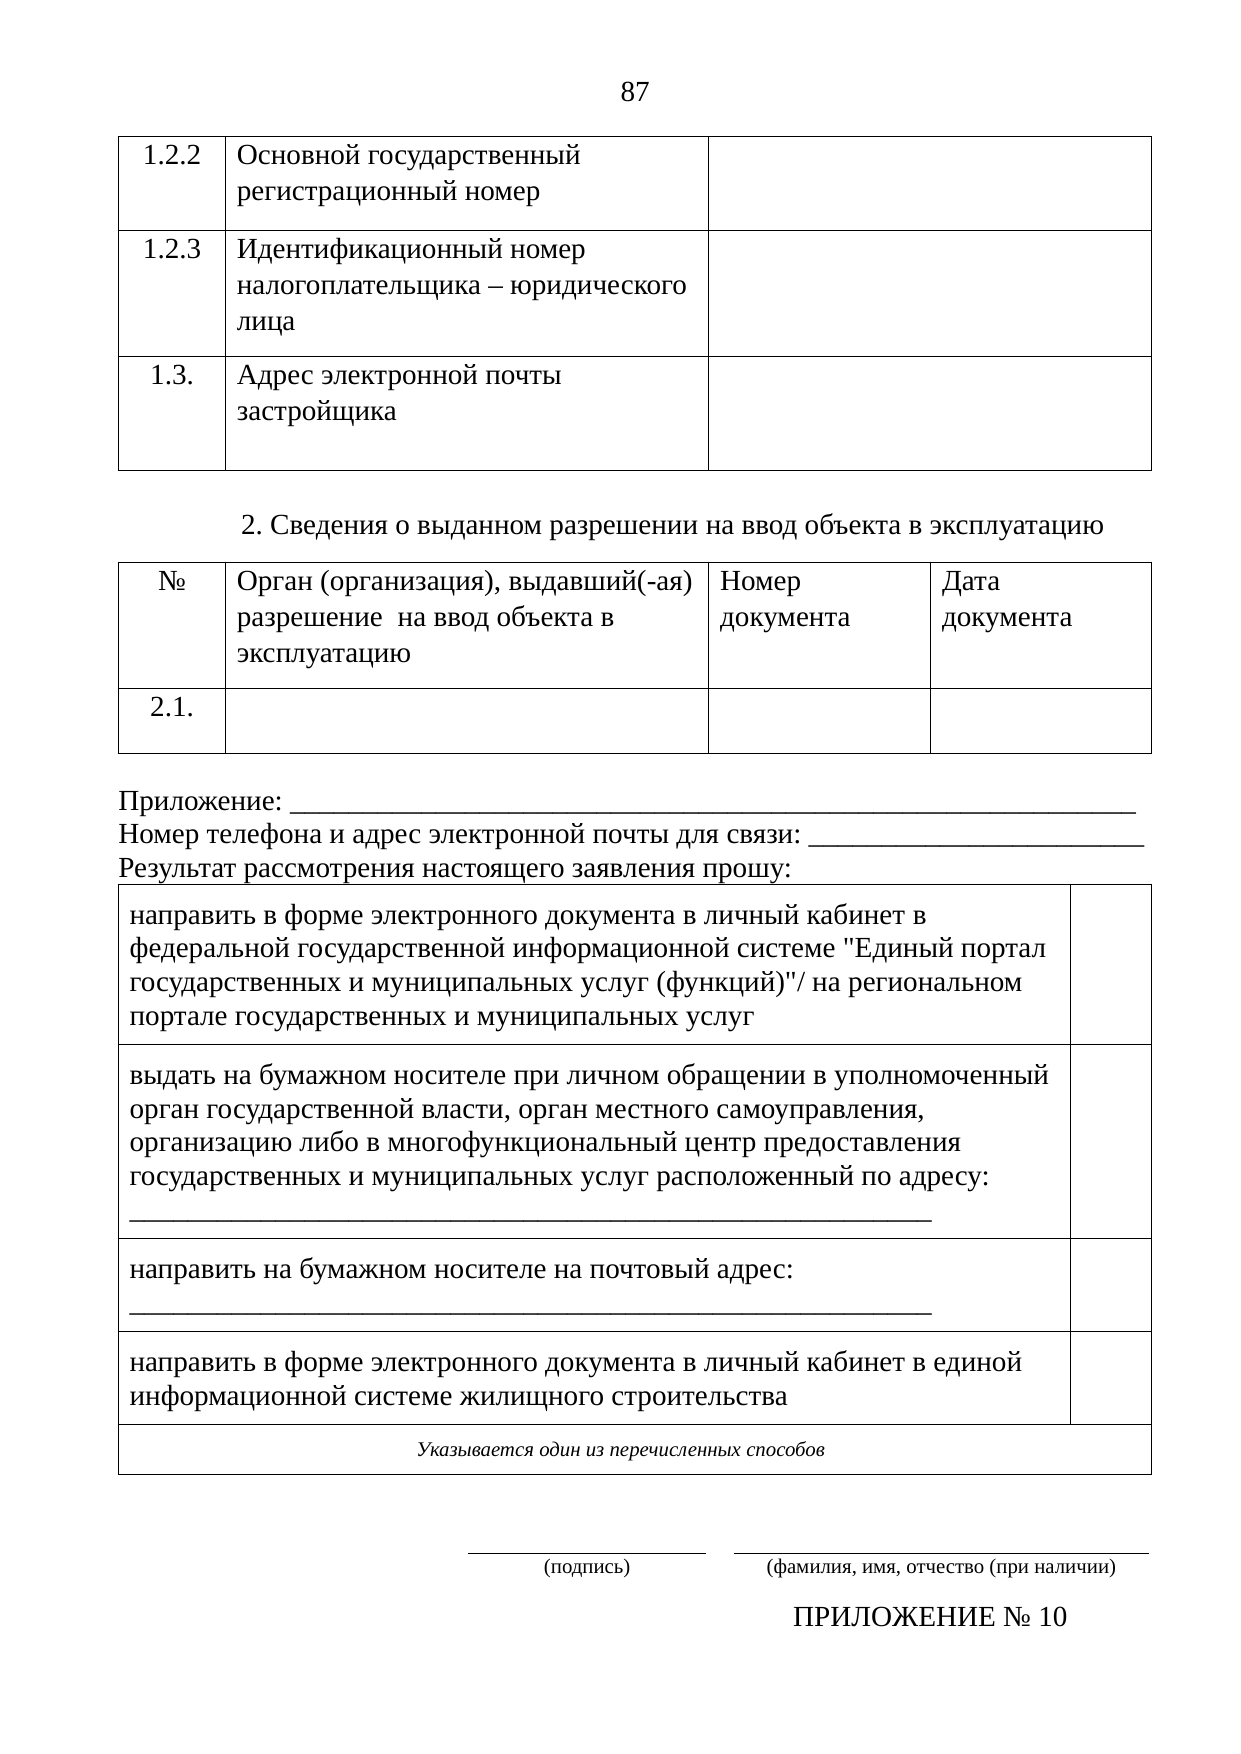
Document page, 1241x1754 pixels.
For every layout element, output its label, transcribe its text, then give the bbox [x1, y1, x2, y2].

table_cell 2.1. [119, 689, 225, 753]
table_header [438, 1504, 468, 1553]
text Приложение: __________________________________________________________ [118, 783, 1152, 816]
table_cell [438, 1553, 468, 1599]
table_cell Адрес электронной почты застройщика [226, 357, 708, 470]
table_cell [709, 137, 1151, 230]
table_cell направить на бумажном носителе на почтовый адрес: _______________________________________________________ [119, 1239, 1070, 1331]
table_cell выдать на бумажном носителе при личном обращении в уполномоченный орган государственной власти, орган местного самоуправления, организацию либо в многофункциональный центр предоставления государственных и муниципальных услуг расположенный по адресу: _______________________________________________________ [119, 1045, 1070, 1237]
table_cell [1071, 1332, 1151, 1424]
table_header [1071, 885, 1151, 1044]
subtitle ПРИЛОЖЕНИЕ № 10 [709, 1599, 1152, 1633]
table_header [468, 1504, 706, 1553]
table_cell Указывается один из перечисленных способов [119, 1425, 1151, 1474]
table_cell 2. Сведения о выданном разрешении на ввод объекта в эксплуатацию [118, 471, 1152, 562]
table_cell (подпись) [468, 1554, 706, 1599]
table_cell Орган (организация), выдавший(-ая) разрешение на ввод объекта в эксплуатацию [226, 563, 708, 688]
table_cell Основной государственный регистрационный номер [226, 137, 708, 230]
table_cell Номер документа [709, 563, 930, 688]
table_cell [115, 1553, 438, 1599]
table_cell [709, 231, 1151, 356]
table_cell [709, 357, 1151, 470]
table_cell № [119, 563, 225, 688]
table_cell (фамилия, имя, отчество (при наличии) [734, 1554, 1149, 1599]
table_cell Дата документа [931, 563, 1151, 688]
text Номер телефона и адрес электронной почты для связи: _______________________ [118, 816, 1152, 850]
table_cell [226, 689, 708, 753]
table_header [734, 1504, 1149, 1553]
table_cell 1.2.2 [119, 137, 225, 230]
table_cell [1071, 1239, 1151, 1331]
table_cell [931, 689, 1151, 753]
table_cell [1071, 1045, 1151, 1237]
table_header направить в форме электронного документа в личный кабинет в федеральной государственной информационной системе "Единый портал государственных и муниципальных услуг (функций)"/ на региональном портале государственных и муниципальных услуг [119, 885, 1070, 1044]
table_cell 1.2.3 [119, 231, 225, 356]
table_cell 1.3. [119, 357, 225, 470]
table_cell [709, 689, 930, 753]
table_cell Идентификационный номер налогоплательщика – юридического лица [226, 231, 708, 356]
table_header [115, 1504, 438, 1553]
table_cell направить в форме электронного документа в личный кабинет в единой информационной системе жилищного строительства [119, 1332, 1070, 1424]
table_cell [706, 1553, 734, 1599]
table_header [706, 1504, 734, 1553]
text Результат рассмотрения настоящего заявления прошу: [118, 850, 1152, 883]
